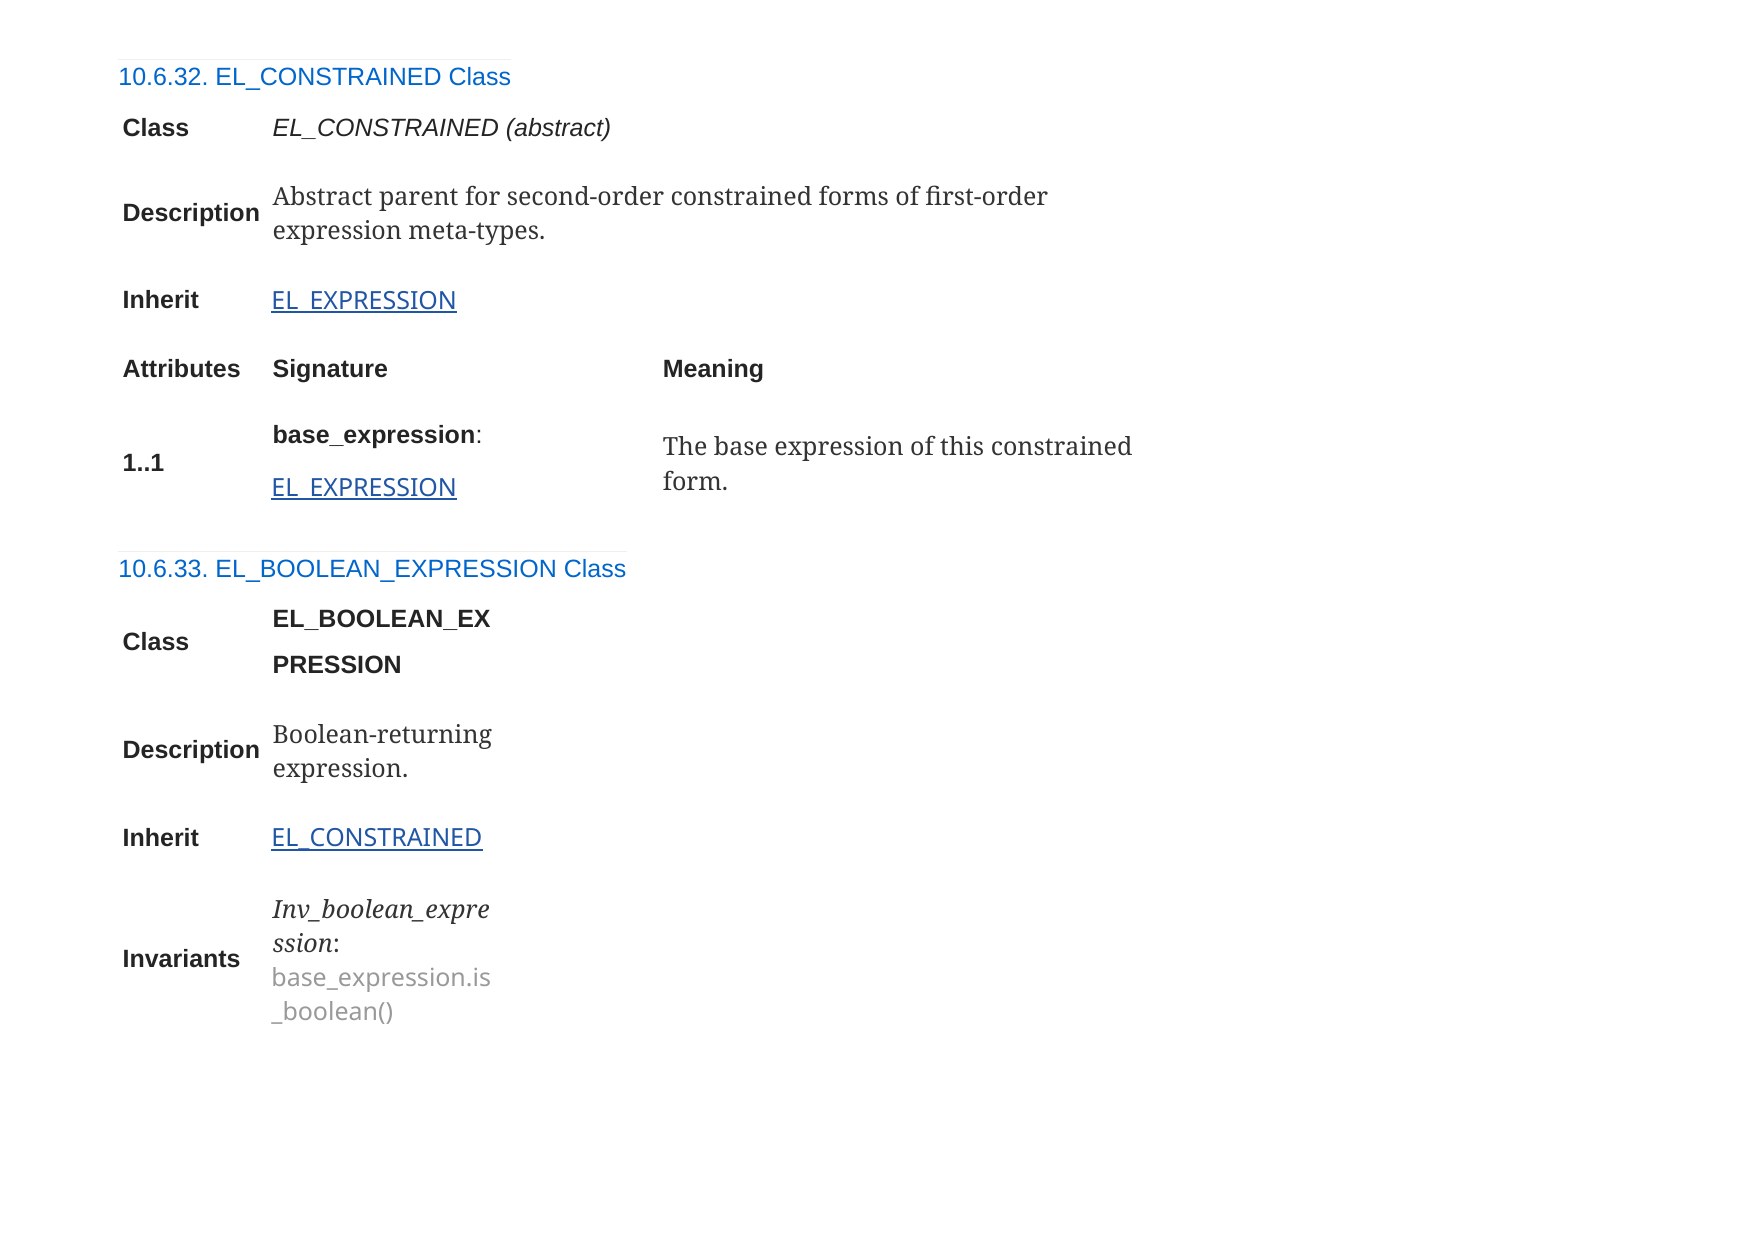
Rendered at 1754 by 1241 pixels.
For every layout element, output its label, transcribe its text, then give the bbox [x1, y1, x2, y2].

table_cell EL_EXPRESSION [268, 280, 1181, 351]
table_cell Invariants [118, 889, 268, 1060]
table_cell 1..1 [118, 418, 268, 538]
subtitle 10.6.32. EL_CONSTRAINED Class [118, 59, 1695, 91]
table_cell EL_CONSTRAINED [268, 817, 504, 889]
table_header EL_BOOLEAN_EXPRESSION [268, 601, 504, 714]
table_cell Inv_boolean_expression: base_expression.is_boolean() [268, 889, 504, 1060]
table_header Class [118, 601, 268, 714]
table_cell Inherit [118, 280, 268, 351]
table_cell Signature [268, 351, 658, 417]
table_cell Description [118, 176, 268, 279]
subtitle 10.6.33. EL_BOOLEAN_EXPRESSION Class [118, 551, 1695, 583]
table_cell base_expression: EL_EXPRESSION [268, 418, 658, 538]
table_cell Boolean-returning expression. [268, 714, 504, 817]
table_cell Abstract parent for second-order constrained forms of first-order expression meta-types. [268, 176, 1181, 279]
table_header Class [118, 110, 268, 176]
table_header EL_CONSTRAINED (abstract) [268, 110, 1181, 176]
table_cell Inherit [118, 817, 268, 889]
table_cell Meaning [658, 351, 1181, 417]
table_cell Attributes [118, 351, 268, 417]
table_cell Description [118, 714, 268, 817]
table_cell The base expression of this constrained form. [658, 418, 1181, 538]
